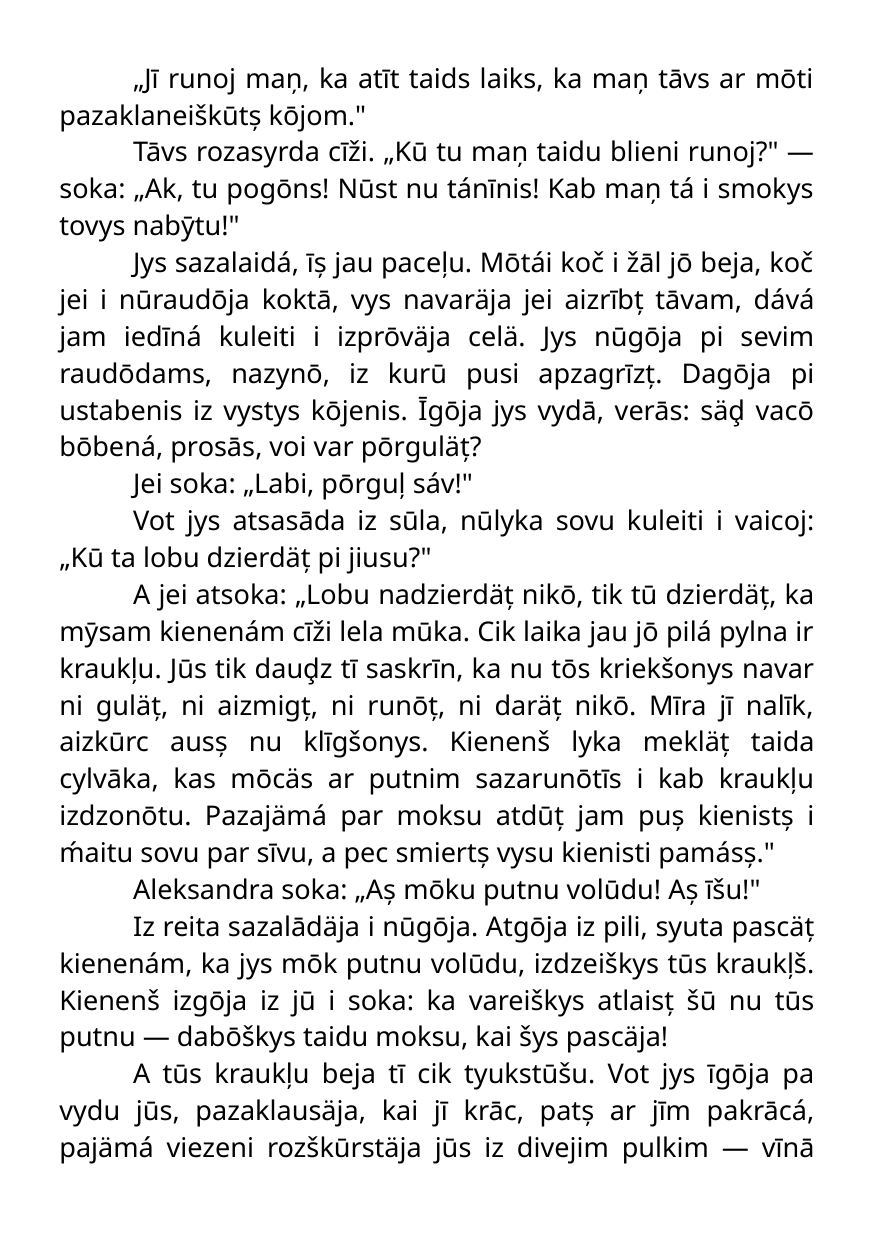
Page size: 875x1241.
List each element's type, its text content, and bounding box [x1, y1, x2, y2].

text Aleksandra soka: „Aș mōku putnu volūdu! Aș īšu!" [59, 870, 815, 907]
text A tūs kraukļu beja tī cik tyukstūšu. Vot jys īgōja pa vydu jūs, pazaklausäja, kai jī krāc, patș ar jīm pakrācá, pajämá viezeni rozškūrstäja jūs iz divejim pulkim — vīnā [59, 1055, 815, 1165]
text Jei soka: „Labi, pōrguļ sáv!" [59, 465, 815, 502]
text Jys sazalaidá, īș jau paceļu. Mōtái koč i žāl jō beja, koč jei i nūraudōja koktā, vys navaräja jei aizrībț tāvam, dává jam iedīná kuleiti i izprōväja celä. Jys nūgōja pi sevim raudōdams, nazynō, iz kurū pusi apzagrīzț. Dagōja pi ustabenis iz vystys kōjenis. Īgōja jys vydā, verās: säḑ vacō bōbená, prosās, voi var pōrguläț? [59, 243, 815, 465]
text A jei atsoka: „Lobu nadzierdäț nikō, tik tū dzierdäț, ka mȳsam kienenám cīži lela mūka. Cik laika jau jō pilá pylna ir kraukļu. Jūs tik dauḑz tī saskrīn, ka nu tōs kriekšonys navar ni guläț, ni aizmigț, ni runōț, ni daräț nikō. Mīra jī nalīk, aizkūrc ausș nu klīgšonys. Kienenš lyka mekläț taida cylvāka, kas mōcäs ar putnim sazarunōtīs i kab kraukļu izdzonōtu. Pazajämá par moksu atdūț jam puș kienistș i ḿaitu sovu par sīvu, a pec smiertș vysu kienisti pamásș." [59, 575, 815, 870]
text Iz reita sazalādäja i nūgōja. Atgōja iz pili, syuta pascäț kienenám, ka jys mōk putnu volūdu, izdzeiškys tūs kraukļš. Kienenš izgōja iz jū i soka: ka vareiškys atlaisț šū nu tūs putnu — dabōškys taidu moksu, kai šys pascäja! [59, 907, 815, 1055]
text Vot jys atsasāda iz sūla, nūlyka sovu kuleiti i vaicoj: „Kū ta lobu dzierdäț pi jiusu?" [59, 502, 815, 575]
text „Jī runoj maņ, ka atīt taids laiks, ka maņ tāvs ar mōti pazaklaneiškūtș kōjom." [59, 59, 815, 133]
text Tāvs rozasyrda cīži. „Kū tu maņ taidu blieni runoj?" — soka: „Ak, tu pogōns! Nūst nu tánīnis! Kab maņ tá i smokys tovys nabȳtu!" [59, 133, 815, 243]
